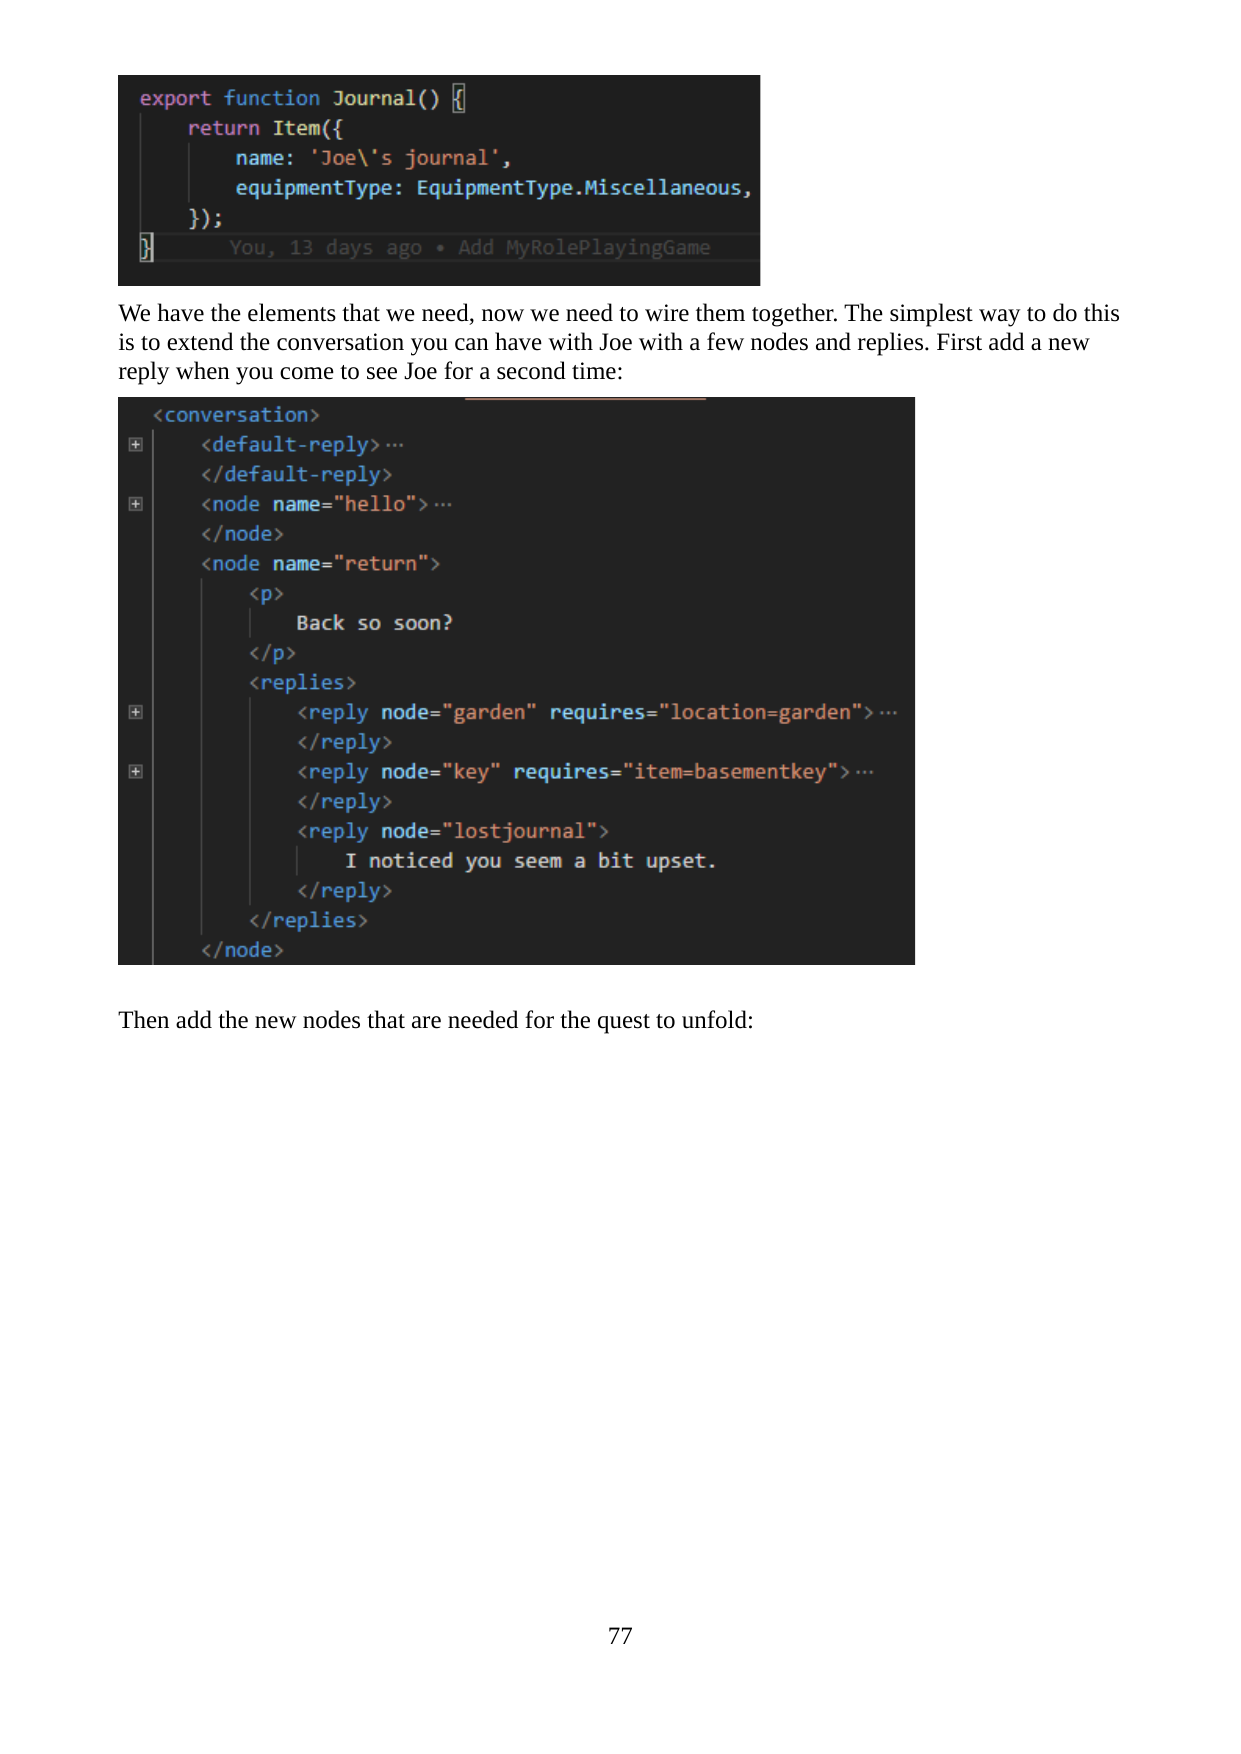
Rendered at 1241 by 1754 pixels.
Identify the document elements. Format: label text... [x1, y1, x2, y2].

text We have the elements that we need, now we need to wire them together. The simplest way to do this is to extend the conversation you can have with Joe with a few nodes and replies. First add a new reply when you come to see Joe for a second time: [118, 298, 1122, 385]
text Then add the new nodes that are needed for the quest to unfold: [118, 1006, 1122, 1034]
